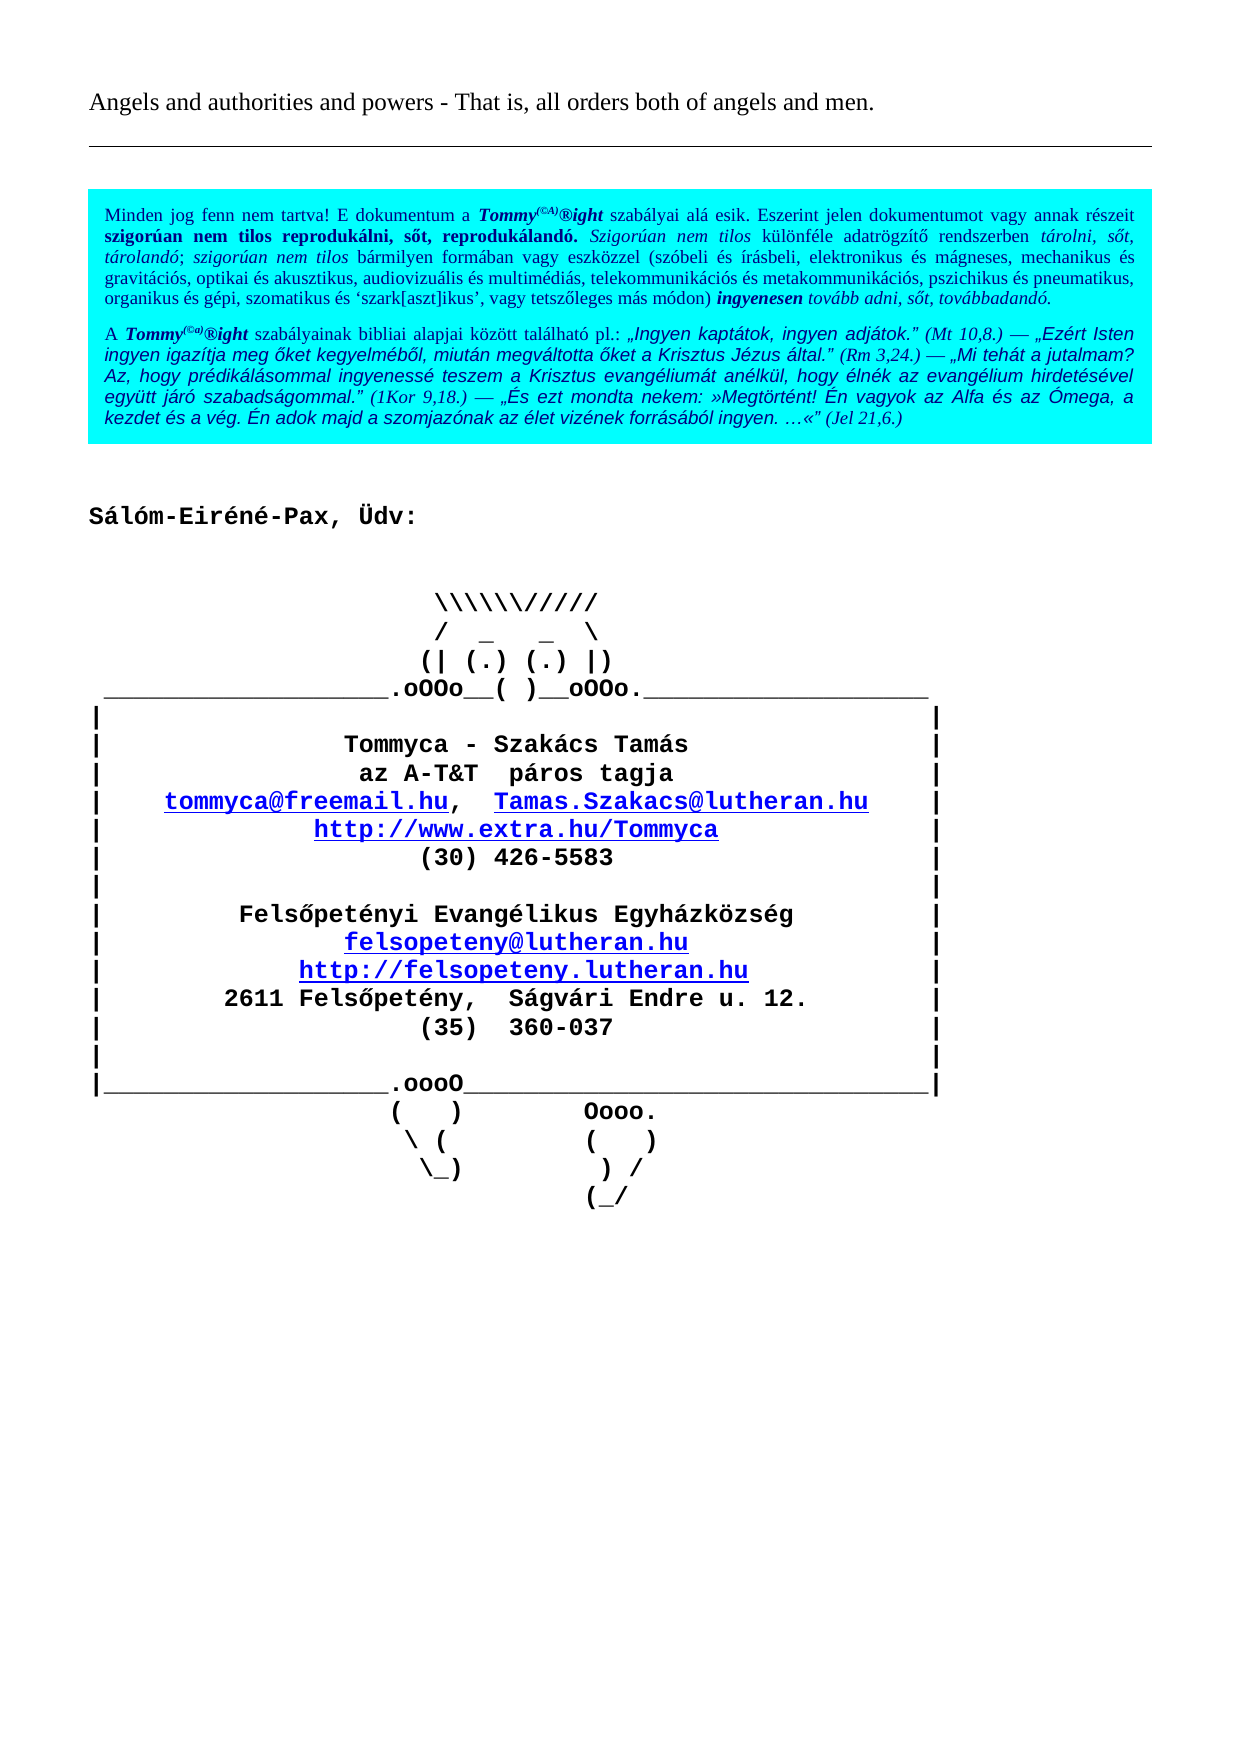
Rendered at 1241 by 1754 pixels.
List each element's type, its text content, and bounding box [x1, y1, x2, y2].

text A Tommy(©a)®ight szabályainak bibliai alapjai között található pl.: „Ingyen kaptátok, ingyen adjátok.” (Mt 10,8.) ― „Ezért Isten ingyen igazítja meg őket kegyelméből, miután megváltotta őket a Krisztus Jézus által.” (Rm 3,24.) ― „Mi tehát a jutalmam? Az, hogy prédikálásommal ingyenessé teszem a Krisztus evangéliumát anélkül, hogy élnék az evangélium hirdetésével együtt járó szabadságommal.” (1Kor 9,18.) ― „És ezt mondta nekem: »Megtörtént! Én vagyok az Alfa és az Ómega, a kezdet és a vég. Én adok majd a szomjazónak az élet vizének forrásából ingyen. …«” (Jel 21,6.) [90, 308, 1151, 443]
text Sálóm-Eiréné-Pax, Üdv: [88, 504, 1152, 532]
text Angels and authorities and powers - That is, all orders both of angels and men. [88, 88, 1152, 116]
text \\\\\\///// / _ _ \ (| (.) (.) |) ___________________.oOOo__( )__oOOo.___________________ | | | Tommyca - Szakács Tamás | | az A-T&T páros tagja | | tommyca@freemail.hu, Tamas.Szakacs@lutheran.hu | | http://www.extra.hu/Tommyca | | (30) 426-5583 | | | | Felsőpetényi Evangélikus Egyházközség | | felsopeteny@lutheran.hu | | http://felsopeteny.lutheran.hu | | 2611 Felsőpetény, Ságvári Endre u. 12. | | (35) 360-037 | | | |___________________.oooO_______________________________| ( ) Oooo. \ ( ( ) \_) ) / (_/ [88, 591, 1152, 1212]
text Minden jog fenn nem tartva! E dokumentum a Tommy(©A)®ight szabályai alá esik. Eszerint jelen dokumentumot vagy annak részeit szigorúan nem tilos reprodukálni, sőt, reprodukálandó. Szigorúan nem tilos különféle adatrögzítő rendszerben tárolni, sőt, tárolandó; szigorúan nem tilos bármilyen formában vagy eszközzel (szóbeli és írásbeli, elektronikus és mágneses, mechanikus és gravitációs, optikai és akusztikus, audiovizuális és multimédiás, telekommunikációs és metakommunikációs, pszichikus és pneumatikus, organikus és gépi, szomatikus és ‘szark[aszt]ikus’, vagy tetszőleges más módon) ingyenesen tovább adni, sőt, továbbadandó. [90, 190, 1151, 308]
